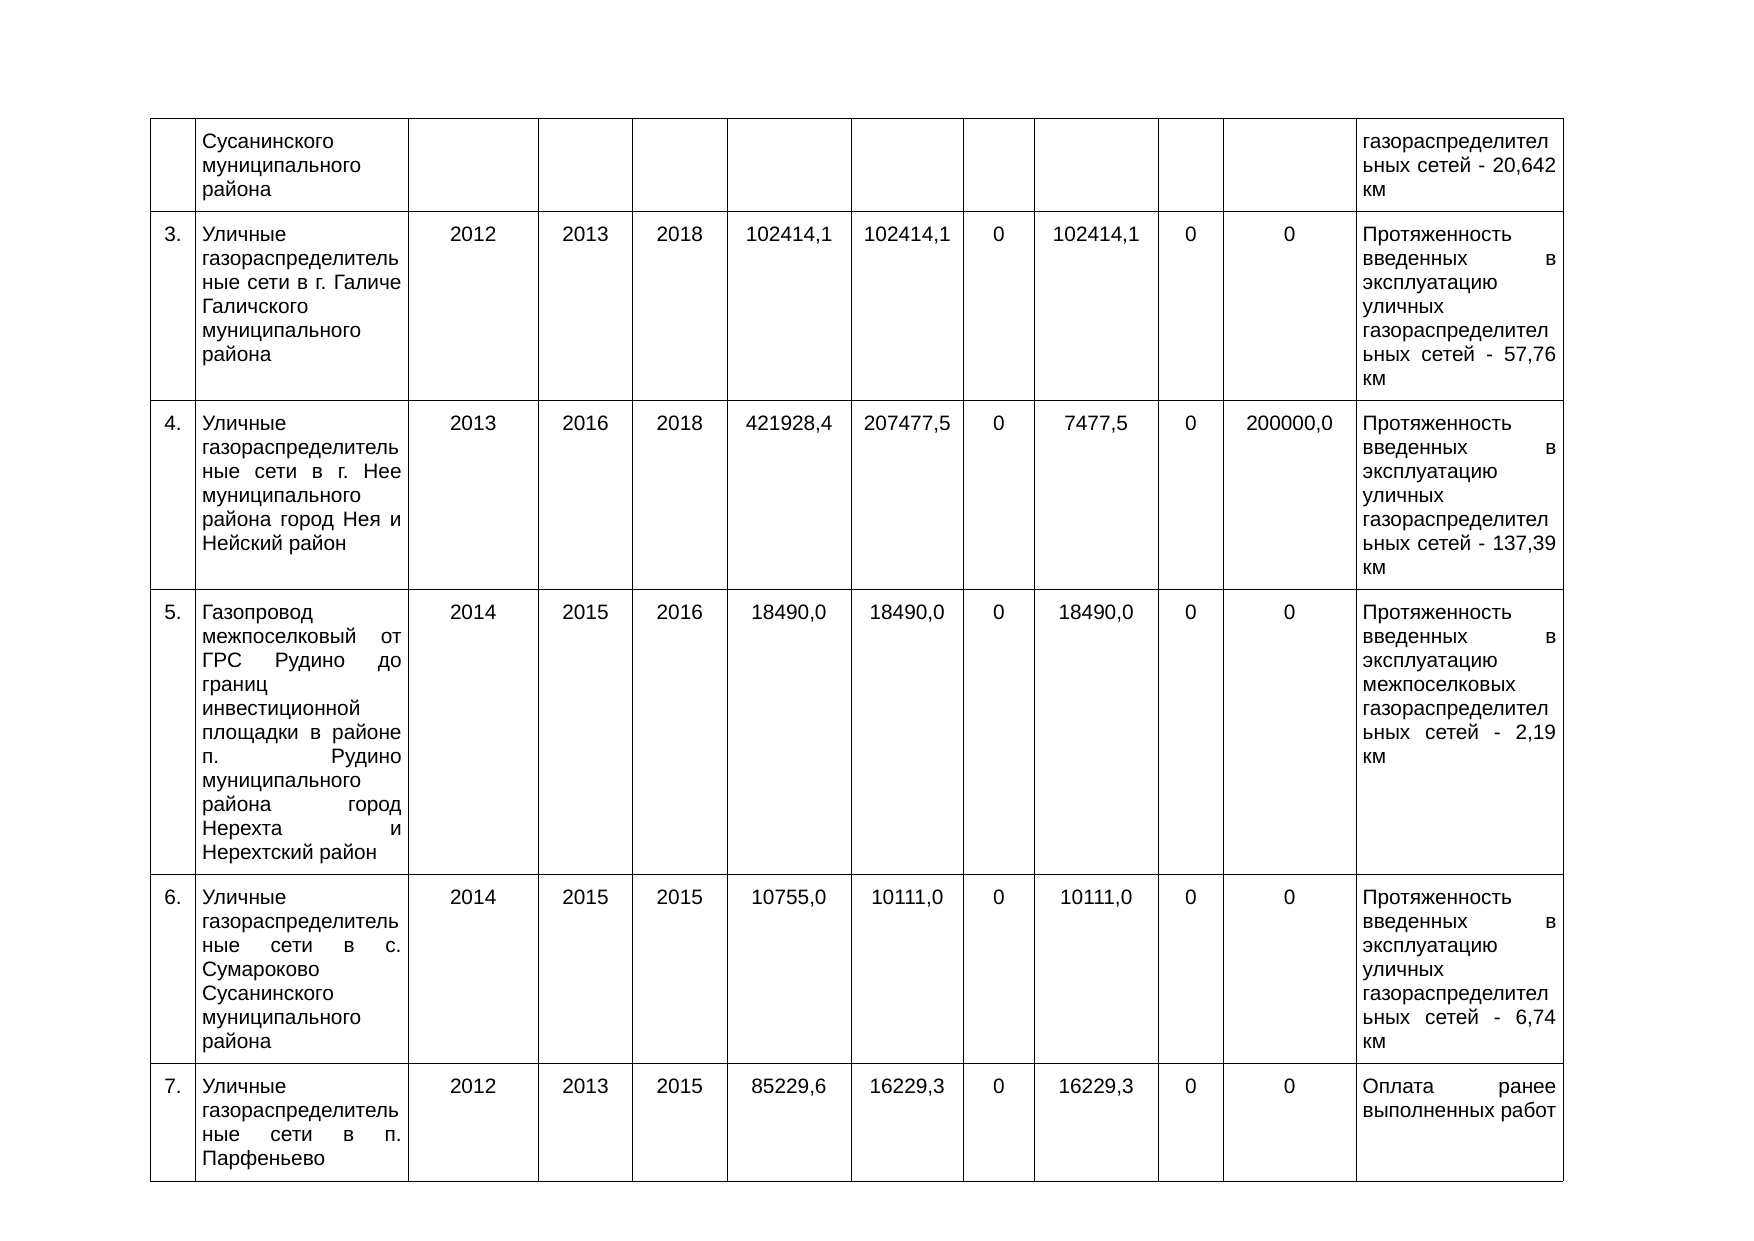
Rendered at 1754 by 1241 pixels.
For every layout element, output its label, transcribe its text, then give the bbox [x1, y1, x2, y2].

table_cell 18490,0 [1035, 590, 1158, 874]
table_cell [964, 119, 1034, 211]
table_cell 0 [1224, 1064, 1356, 1181]
table_cell 2013 [409, 401, 538, 589]
table_cell 2015 [633, 1064, 727, 1181]
table_cell 2012 [409, 212, 538, 400]
table_cell 18490,0 [728, 590, 851, 874]
table_cell [1224, 119, 1356, 211]
table_cell [539, 119, 632, 211]
table_cell 2018 [633, 401, 727, 589]
table_cell 2015 [539, 875, 632, 1063]
table_cell 6. [151, 875, 195, 1063]
table_cell 10755,0 [728, 875, 851, 1063]
table_cell [633, 119, 727, 211]
table_cell 0 [964, 1064, 1034, 1181]
table_cell [409, 119, 538, 211]
table_cell 200000,0 [1224, 401, 1356, 589]
table_cell Протяженность введенных в эксплуатацию уличных газораспределительных сетей - 137,39 км [1357, 401, 1563, 589]
table_cell 4. [151, 401, 195, 589]
table_cell газораспределительных сетей - 20,642 км [1357, 119, 1563, 211]
table_cell 0 [1159, 875, 1223, 1063]
table_cell 2012 [409, 1064, 538, 1181]
table_cell 0 [964, 875, 1034, 1063]
table_cell [1035, 119, 1158, 211]
table_cell 7. [151, 1064, 195, 1181]
table_cell 5. [151, 590, 195, 874]
table_cell 2013 [539, 1064, 632, 1181]
table_cell 2015 [539, 590, 632, 874]
table_cell Уличные газораспределительные сети в п. Парфеньево [196, 1064, 408, 1181]
table_cell Протяженность введенных в эксплуатацию межпоселковых газораспределительных сетей - 2,19 км [1357, 590, 1563, 874]
table_cell 207477,5 [852, 401, 963, 589]
table_cell 10111,0 [1035, 875, 1158, 1063]
table_cell 2014 [409, 875, 538, 1063]
table_cell 102414,1 [1035, 212, 1158, 400]
table_cell 2016 [633, 590, 727, 874]
table_cell 0 [1224, 590, 1356, 874]
table_cell 0 [1159, 1064, 1223, 1181]
table_cell 0 [964, 212, 1034, 400]
table_cell Оплата ранее выполненных работ [1357, 1064, 1563, 1181]
table_cell 102414,1 [728, 212, 851, 400]
table_cell Протяженность введенных в эксплуатацию уличных газораспределительных сетей - 6,74 км [1357, 875, 1563, 1063]
table_cell Сусанинского муниципального района [196, 119, 408, 211]
table_cell 2013 [539, 212, 632, 400]
table_cell 2016 [539, 401, 632, 589]
table_cell Протяженность введенных в эксплуатацию уличных газораспределительных сетей - 57,76 км [1357, 212, 1563, 400]
table_cell 0 [1159, 590, 1223, 874]
table_cell Уличные газораспределительные сети в с. Сумароково Сусанинского муниципального района [196, 875, 408, 1063]
table_cell 2018 [633, 212, 727, 400]
table_cell 2014 [409, 590, 538, 874]
table_cell 0 [1159, 401, 1223, 589]
table_cell 102414,1 [852, 212, 963, 400]
table_cell 2015 [633, 875, 727, 1063]
table_cell 0 [1224, 875, 1356, 1063]
table_cell 10111,0 [852, 875, 963, 1063]
table_cell 0 [1159, 212, 1223, 400]
table_cell 421928,4 [728, 401, 851, 589]
table_cell 0 [964, 401, 1034, 589]
table_cell Газопровод межпоселковый от ГРС Рудино до границ инвестиционной площадки в районе п. Рудино муниципального района город Нерехта и Нерехтский район [196, 590, 408, 874]
table_cell Уличные газораспределительные сети в г. Нее муниципального района город Нея и Нейский район [196, 401, 408, 589]
table_cell 16229,3 [852, 1064, 963, 1181]
table_cell 18490,0 [852, 590, 963, 874]
table_cell 3. [151, 212, 195, 400]
table_cell 0 [964, 590, 1034, 874]
table_cell [728, 119, 851, 211]
table_cell [151, 119, 195, 211]
table_cell 16229,3 [1035, 1064, 1158, 1181]
table_cell [852, 119, 963, 211]
table_cell 7477,5 [1035, 401, 1158, 589]
table_cell Уличные газораспределительные сети в г. Галиче Галичского муниципального района [196, 212, 408, 400]
table_cell 0 [1224, 212, 1356, 400]
table_cell 85229,6 [728, 1064, 851, 1181]
table_cell [1159, 119, 1223, 211]
